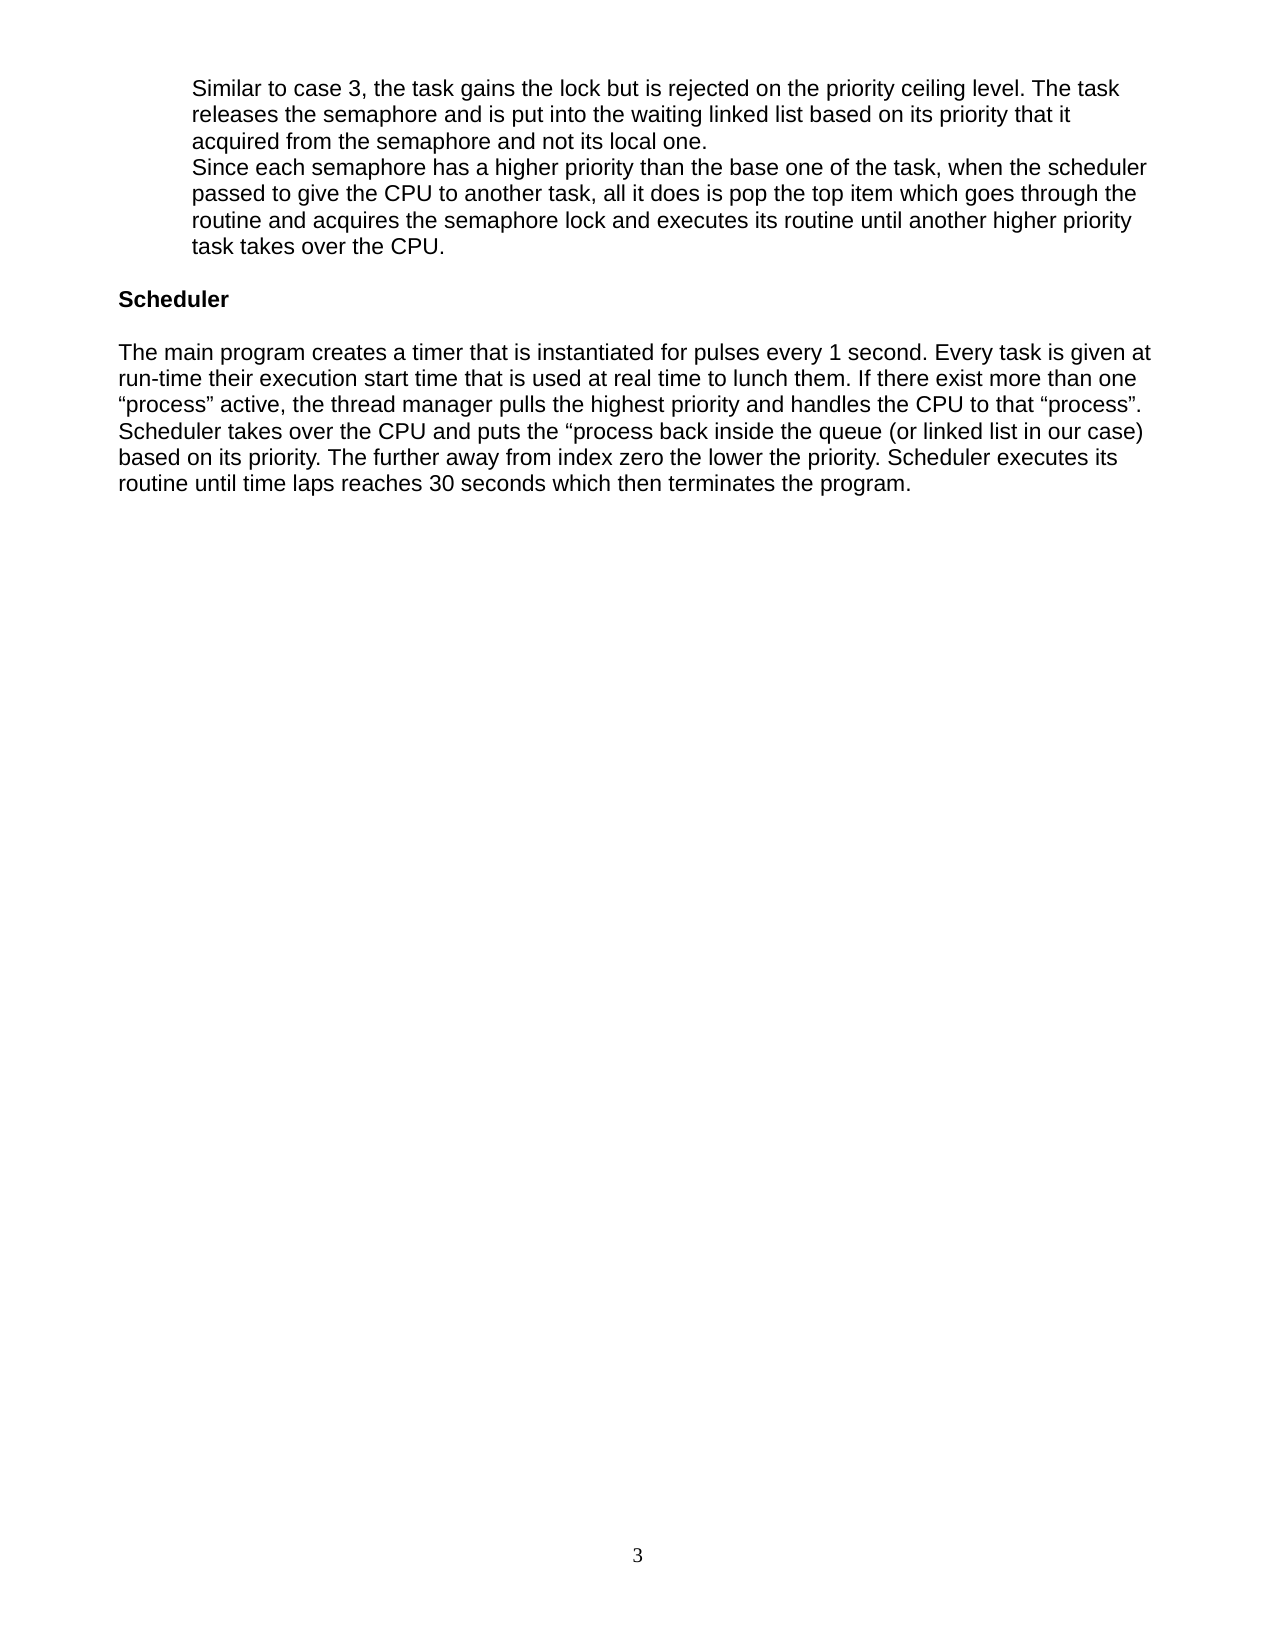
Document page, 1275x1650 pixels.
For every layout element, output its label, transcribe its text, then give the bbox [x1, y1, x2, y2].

text Since each semaphore has a higher priority than the base one of the task, when the scheduler passed to give the CPU to another task, all it does is pop the top item which goes through the routine and acquires the semaphore lock and executes its routine until another higher priority task takes over the CPU. [192, 154, 1157, 259]
text The main program creates a timer that is instantiated for pulses every 1 second. Every task is given at run-time their execution start time that is used at real time to lunch them. If there exist more than one “process” active, the thread manager pulls the highest priority and handles the CPU to that “process”. Scheduler takes over the CPU and puts the “process back inside the queue (or linked list in our case) based on its priority. The further away from index zero the lower the priority. Scheduler executes its routine until time laps reaches 30 seconds which then terminates the program. [118, 338, 1157, 497]
text Scheduler [118, 286, 1157, 312]
text Similar to case 3, the task gains the lock but is rejected on the priority ceiling level. The task releases the semaphore and is put into the waiting linked list based on its priority that it acquired from the semaphore and not its local one. [192, 75, 1157, 154]
